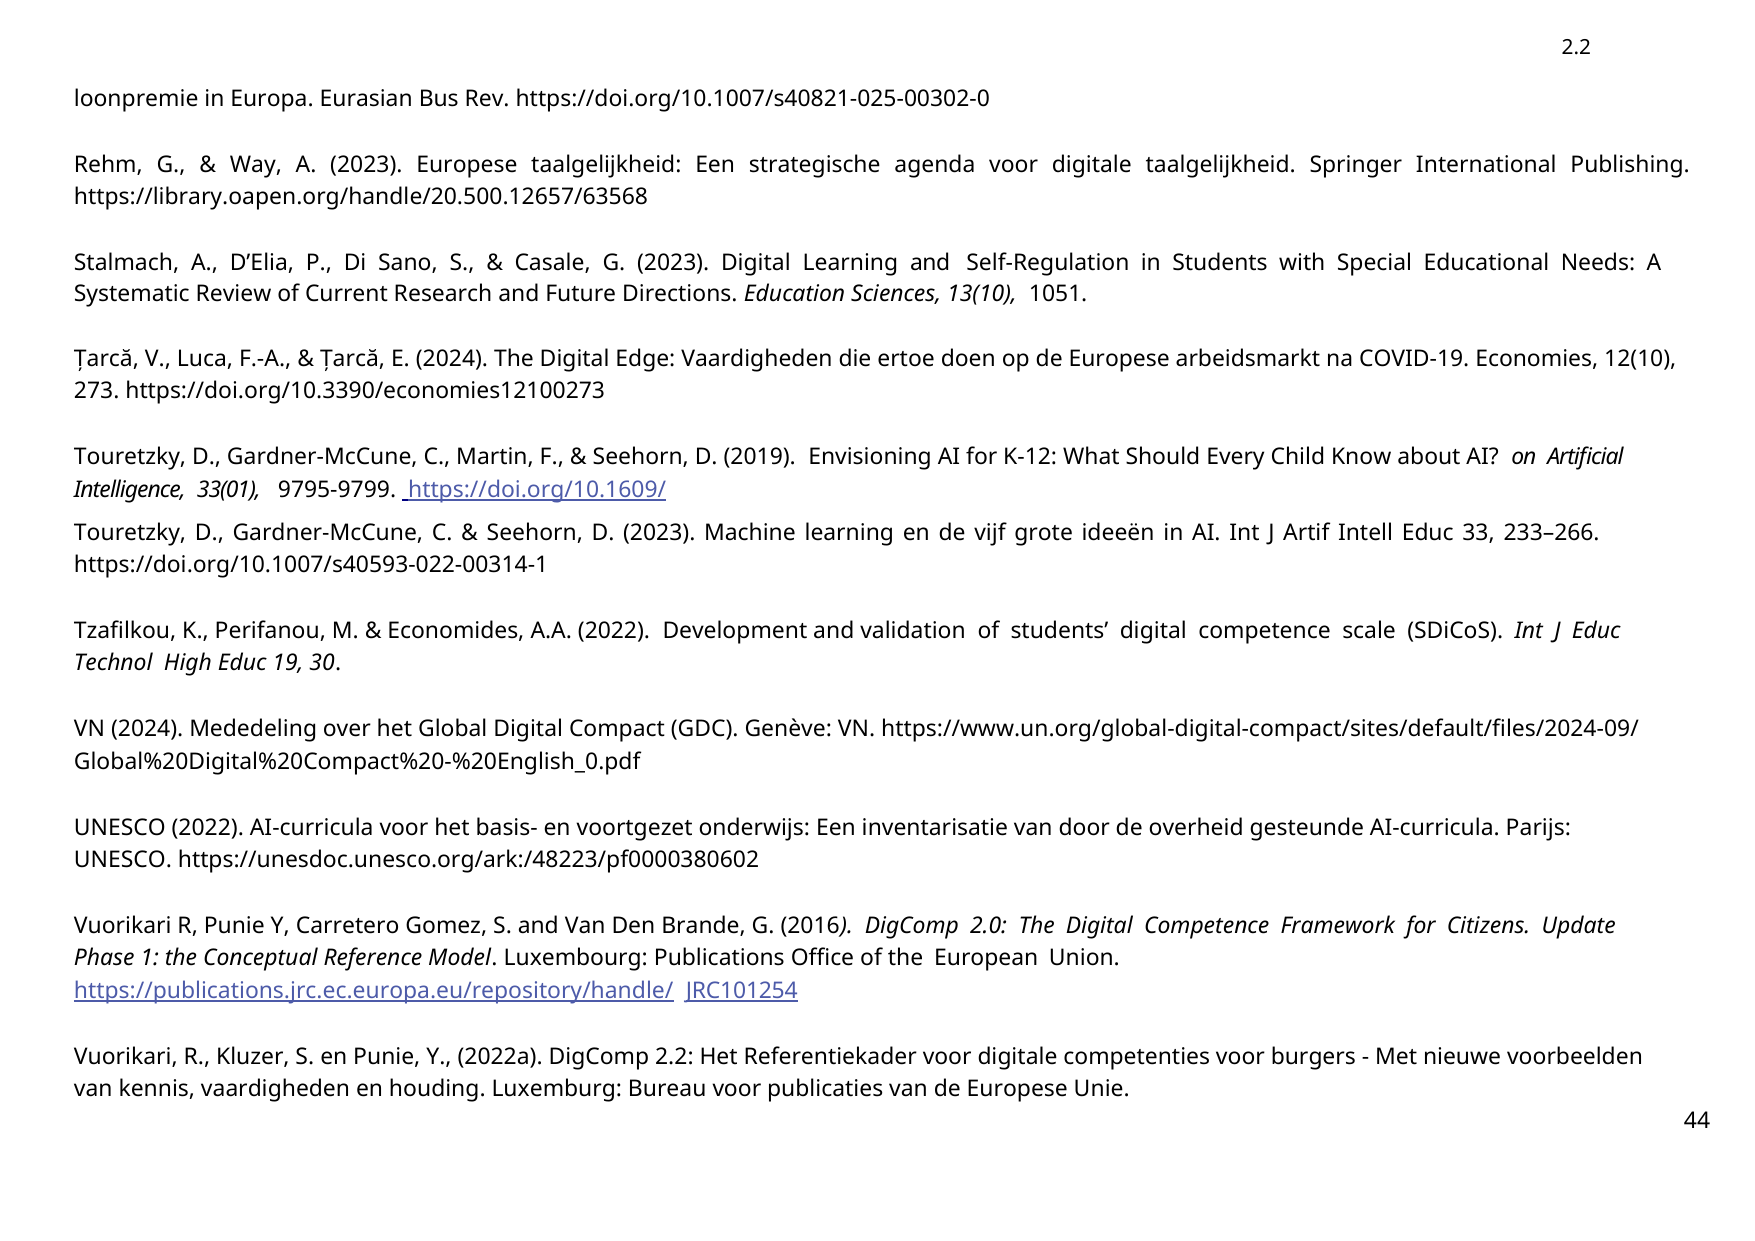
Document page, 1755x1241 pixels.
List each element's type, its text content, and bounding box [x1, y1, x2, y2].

text Vuorikari R, Punie Y, Carretero Gomez, S. and Van Den Brande, G. (2016). DigComp 2.0: The Digital Competence Framework for Citizens. Update Phase 1: the Conceptual Reference Model. Luxembourg: Publications Office of the European Union. https://publications.jrc.ec.europa.eu/repository/handle/ JRC101254 [74, 909, 1621, 1005]
text UNESCO (2022). AI-curricula voor het basis- en voortgezet onderwijs: Een inventarisatie van door de overheid gesteunde AI-curricula. Parijs: UNESCO. https://unesdoc.unesco.org/ark:/48223/pf0000380602 [74, 811, 1662, 874]
text Țarcă, V., Luca, F.-A., & Țarcă, E. (2024). The Digital Edge: Vaardigheden die ertoe doen op de Europese arbeidsmarkt na COVID-19. Economies, 12(10), 273. https://doi.org/10.3390/economies12100273 [74, 342, 1705, 405]
text Stalmach, A., D’Elia, P., Di Sano, S., & Casale, G. (2023). Digital Learning and Self-Regulation in Students with Special Educational Needs: A Systematic Review of Current Research and Future Directions. Education Sciences, 13(10), 1051. [74, 246, 1710, 308]
text Vuorikari, R., Kluzer, S. en Punie, Y., (2022a). DigComp 2.2: Het Referentiekader voor digitale competenties voor burgers - Met nieuwe voorbeelden van kennis, vaardigheden en houding. Luxemburg: Bureau voor publicaties van de Europese Unie. [74, 1040, 1662, 1103]
text Rehm, G., & Way, A. (2023). Europese taalgelijkheid: Een strategische agenda voor digitale taalgelijkheid. Springer International Publishing. https://library.oapen.org/handle/20.500.12657/63568 [74, 147, 1691, 211]
text Tzafilkou, K., Perifanou, M. & Economides, A.A. (2022). Development and validation of students’ digital competence scale (SDiCoS). Int J Educ Technol High Educ 19, 30. [74, 614, 1668, 678]
text Touretzky, D., Gardner-McCune, C. & Seehorn, D. (2023). Machine learning en de vijf grote ideeën in AI. Int J Artif Intell Educ 33, 233–266. https://doi.org/10.1007/s40593-022-00314-1 [74, 515, 1603, 579]
text Touretzky, D., Gardner-McCune, C., Martin, F., & Seehorn, D. (2019). Envisioning AI for K-12: What Should Every Child Know about AI? on Artificial Intelligence, 33(01), 9795-9799. https://doi.org/10.1609/ [74, 440, 1700, 504]
text loonpremie in Europa. Eurasian Bus Rev. https://doi.org/10.1007/s40821-025-00302-0 [74, 82, 1695, 113]
text VN (2024). Mededeling over het Global Digital Compact (GDC). Genève: VN. https://www.un.org/global-digital-compact/sites/default/files/2024-09/Global%20Digital%20Compact%20-%20English_0.pdf [74, 712, 1663, 776]
